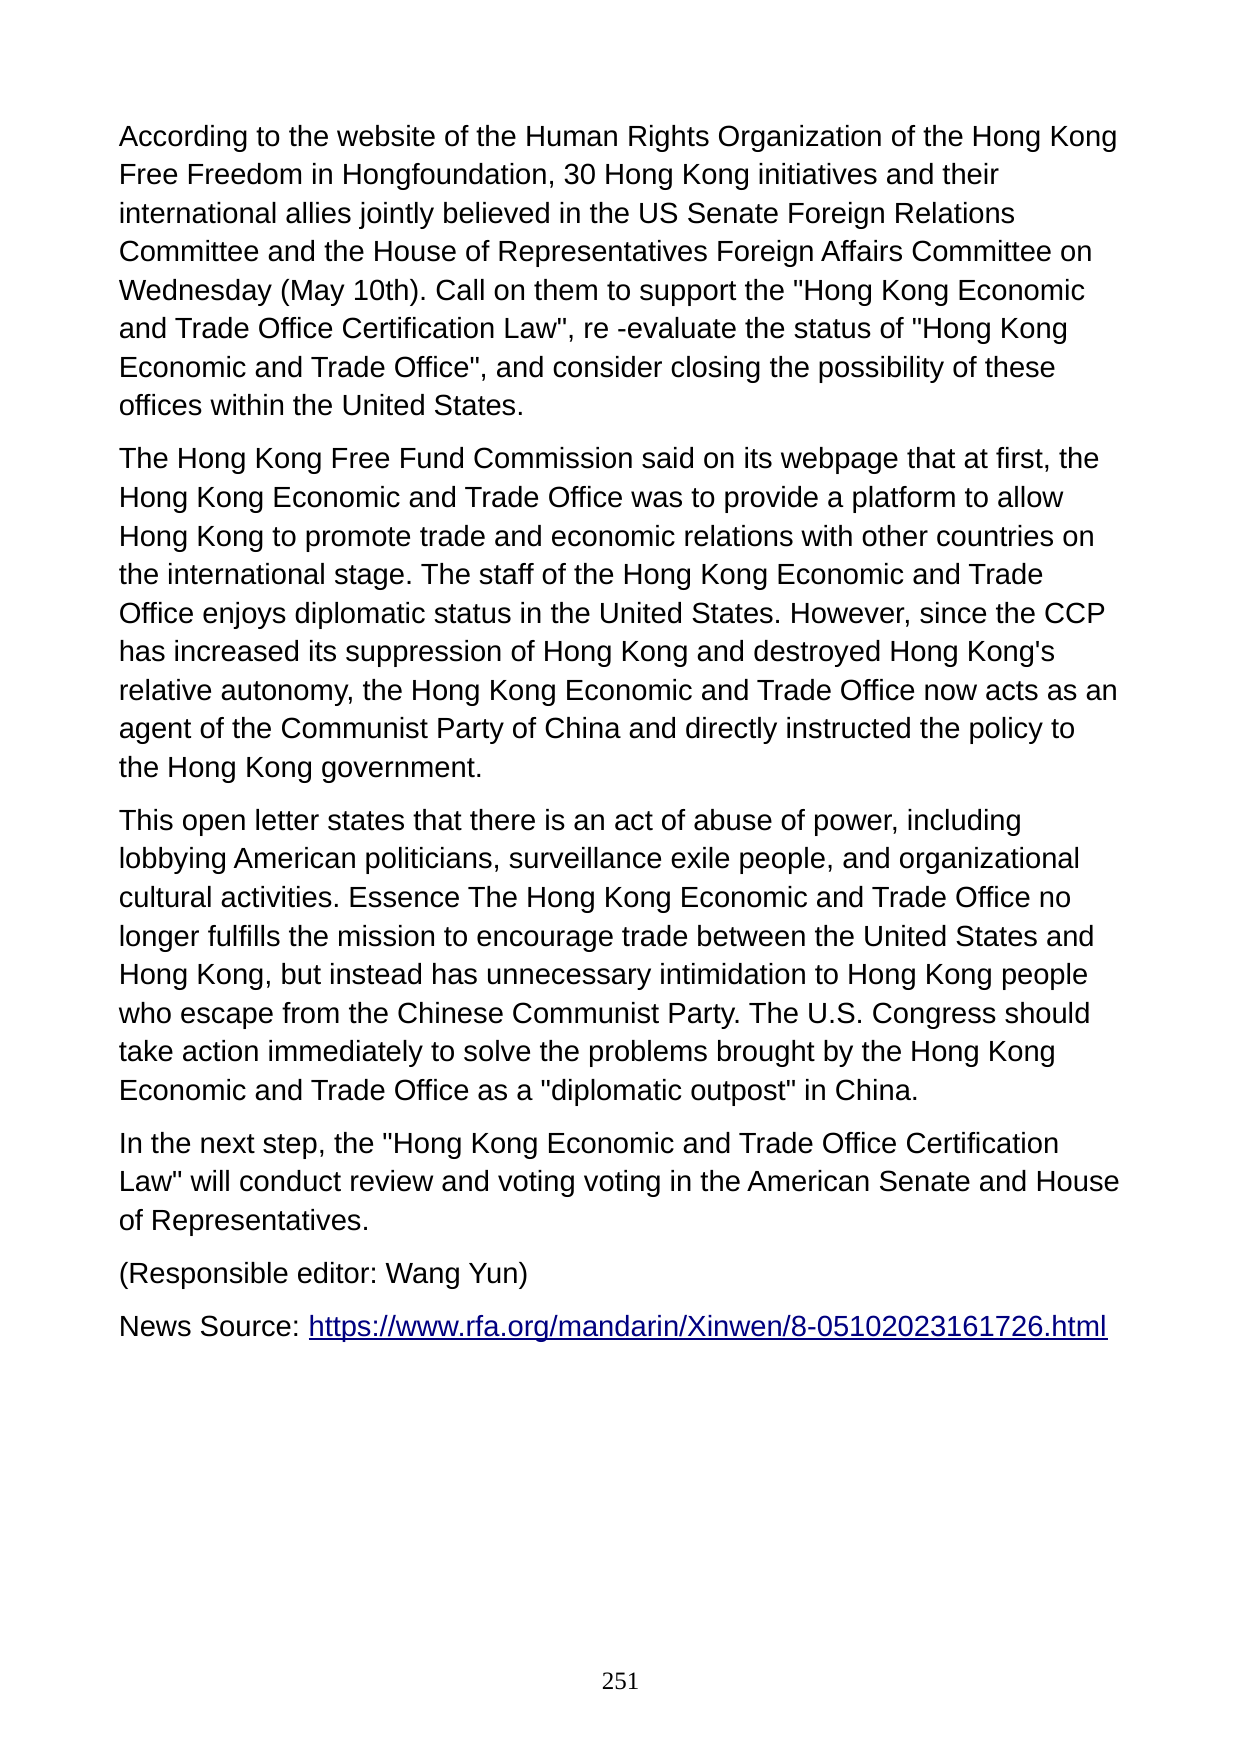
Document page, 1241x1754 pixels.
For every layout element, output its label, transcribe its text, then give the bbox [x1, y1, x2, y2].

text According to the website of the Human Rights Organization of the Hong Kong Free Freedom in Hongfoundation, 30 Hong Kong initiatives and their international allies jointly believed in the US Senate Foreign Relations Committee and the House of Representatives Foreign Affairs Committee on Wednesday (May 10th). Call on them to support the "Hong Kong Economic and Trade Office Certification Law", re -evaluate the status of "Hong Kong Economic and Trade Office", and consider closing the possibility of these offices within the United States. [118, 118, 1122, 422]
text The Hong Kong Free Fund Commission said on its webpage that at first, the Hong Kong Economic and Trade Office was to provide a platform to allow Hong Kong to promote trade and economic relations with other countries on the international stage. The staff of the Hong Kong Economic and Trade Office enjoys diplomatic status in the United States. However, since the CCP has increased its suppression of Hong Kong and destroyed Hong Kong's relative autonomy, the Hong Kong Economic and Trade Office now acts as an agent of the Communist Party of China and directly instructed the policy to the Hong Kong government. [118, 441, 1122, 783]
text This open letter states that there is an act of abuse of power, including lobbying American politicians, surveillance exile people, and organizational cultural activities. Essence The Hong Kong Economic and Trade Office no longer fulfills the mission to encourage trade between the United States and Hong Kong, but instead has unnecessary intimidation to Hong Kong people who escape from the Chinese Communist Party. The U.S. Congress should take action immediately to solve the problems brought by the Hong Kong Economic and Trade Office as a "diplomatic outpost" in China. [118, 803, 1122, 1106]
text News Source: https://www.rfa.org/mandarin/Xinwen/8-05102023161726.html [118, 1309, 1122, 1343]
text (Responsible editor: Wang Yun) [118, 1256, 1122, 1289]
text In the next step, the "Hong Kong Economic and Trade Office Certification Law" will conduct review and voting voting in the American Senate and House of Representatives. [118, 1126, 1122, 1236]
